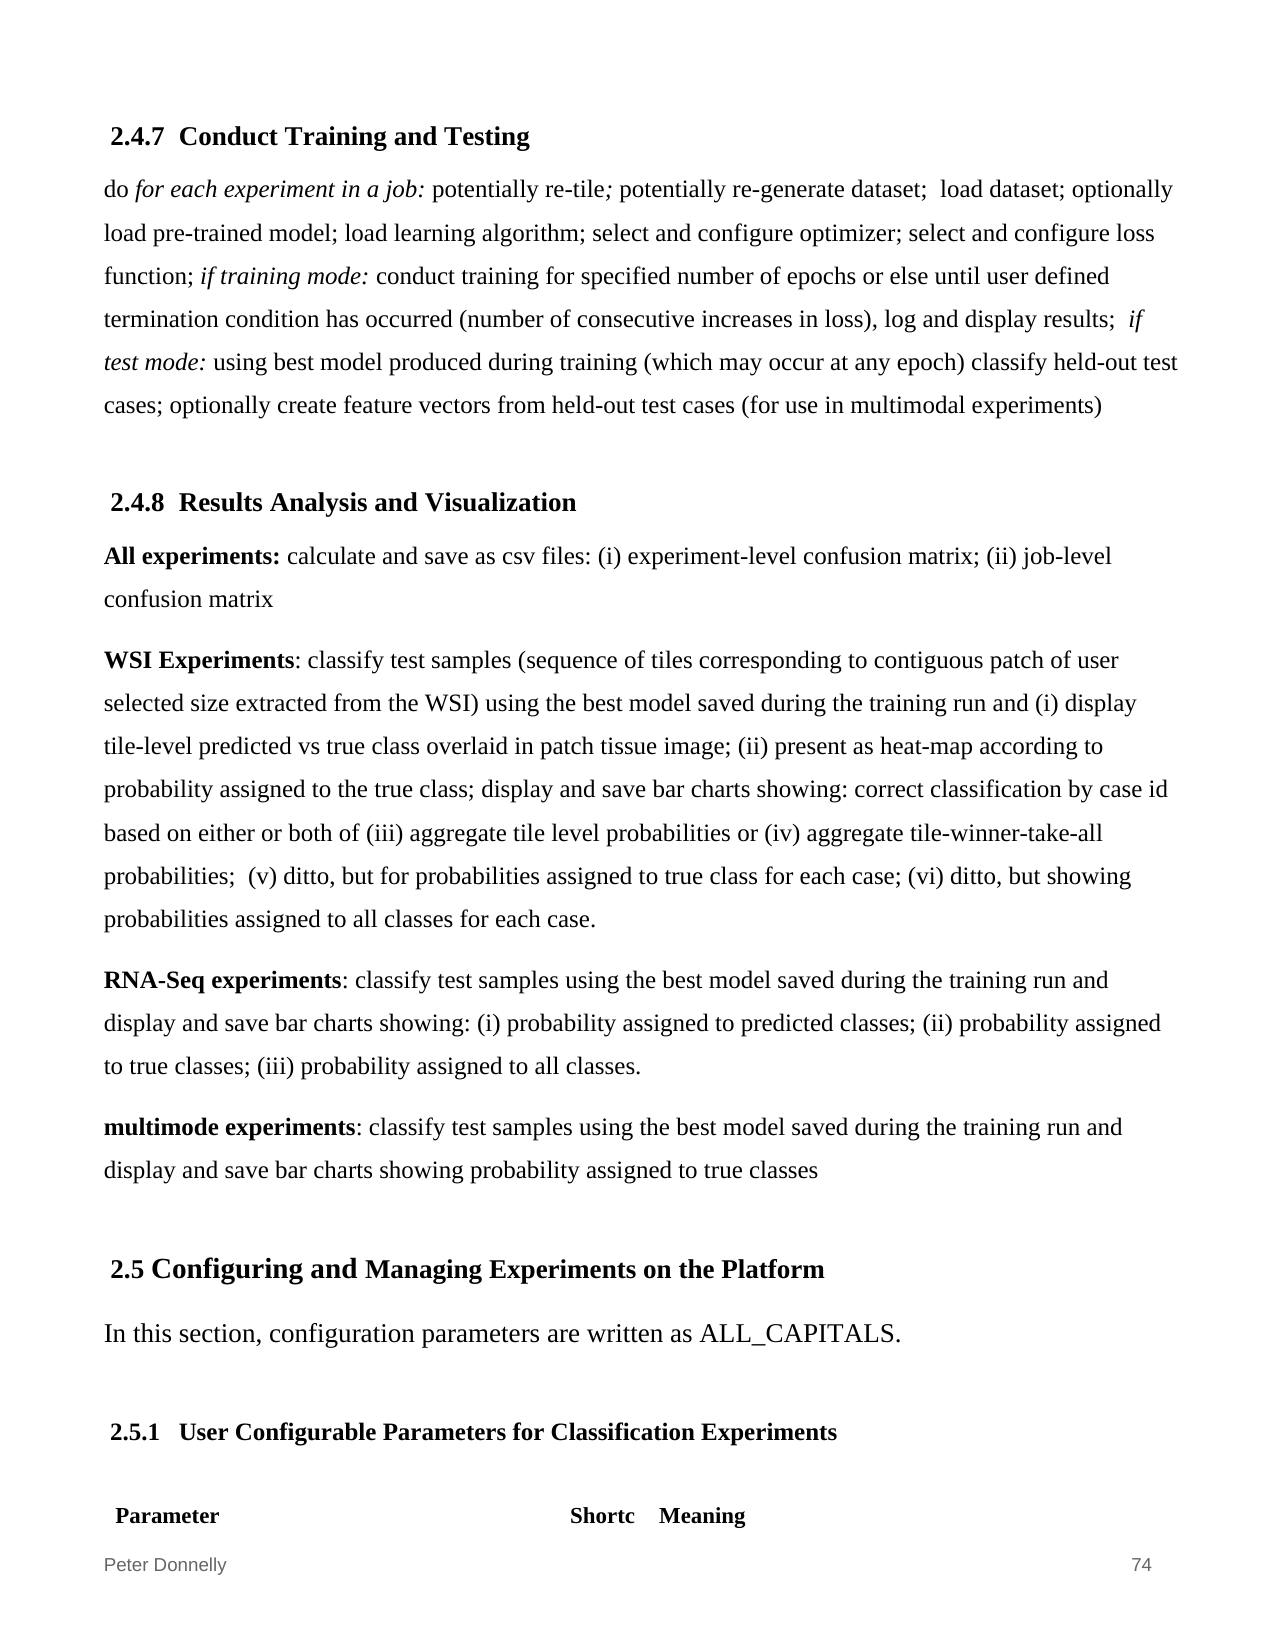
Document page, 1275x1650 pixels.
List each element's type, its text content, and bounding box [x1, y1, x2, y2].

text RNA-Seq experiments: classify test samples using the best model saved during the training run and display and save bar charts showing: (i) probability assigned to predicted classes; (ii) probability assigned to true classes; (iii) probability assigned to all classes. [103, 965, 1181, 1080]
text multimode experiments: classify test samples using the best model saved during the training run and display and save bar charts showing probability assigned to true classes [103, 1112, 1181, 1184]
subtitle Results Analysis and Visualization [103, 486, 1181, 518]
text In this section, configuration parameters are written as ALL_CAPITALS. [103, 1317, 1181, 1348]
table_header Meaning [647, 1490, 1189, 1540]
subtitle User Configurable Parameters for Classification Experiments [103, 1417, 1181, 1446]
subtitle Configuring and Managing Experiments on the Platform [103, 1251, 1181, 1285]
text WSI Experiments: classify test samples (sequence of tiles corresponding to contiguous patch of user selected size extracted from the WSI) using the best model saved during the training run and (i) display tile-level predicted vs true class overlaid in patch tissue image; (ii) present as heat-map according to probability assigned to the true class; display and save bar charts showing: correct classification by case id based on either or both of (iii) aggregate tile level probabilities or (iv) aggregate tile-winner-take-all probabilities; (v) ditto, but for probabilities assigned to true class for each case; (vi) ditto, but showing probabilities assigned to all classes for each case. [103, 645, 1181, 933]
text do for each experiment in a job: potentially re-tile; potentially re-generate dataset; load dataset; optionally load pre-trained model; load learning algorithm; select and configure optimizer; select and configure loss function; if training mode: conduct training for specified number of epochs or else until user defined termination condition has occurred (number of consecutive increases in loss), log and display results; if test mode: using best model produced during training (which may occur at any epoch) classify held-out test cases; optionally create feature vectors from held-out test cases (for use in multimodal experiments) [103, 174, 1181, 419]
table_header Parameter [104, 1490, 558, 1540]
table_header Shortc [558, 1490, 647, 1540]
text All experiments: calculate and save as csv files: (i) experiment-level confusion matrix; (ii) job-level confusion matrix [103, 541, 1181, 613]
subtitle Conduct Training and Testing [103, 120, 1181, 151]
